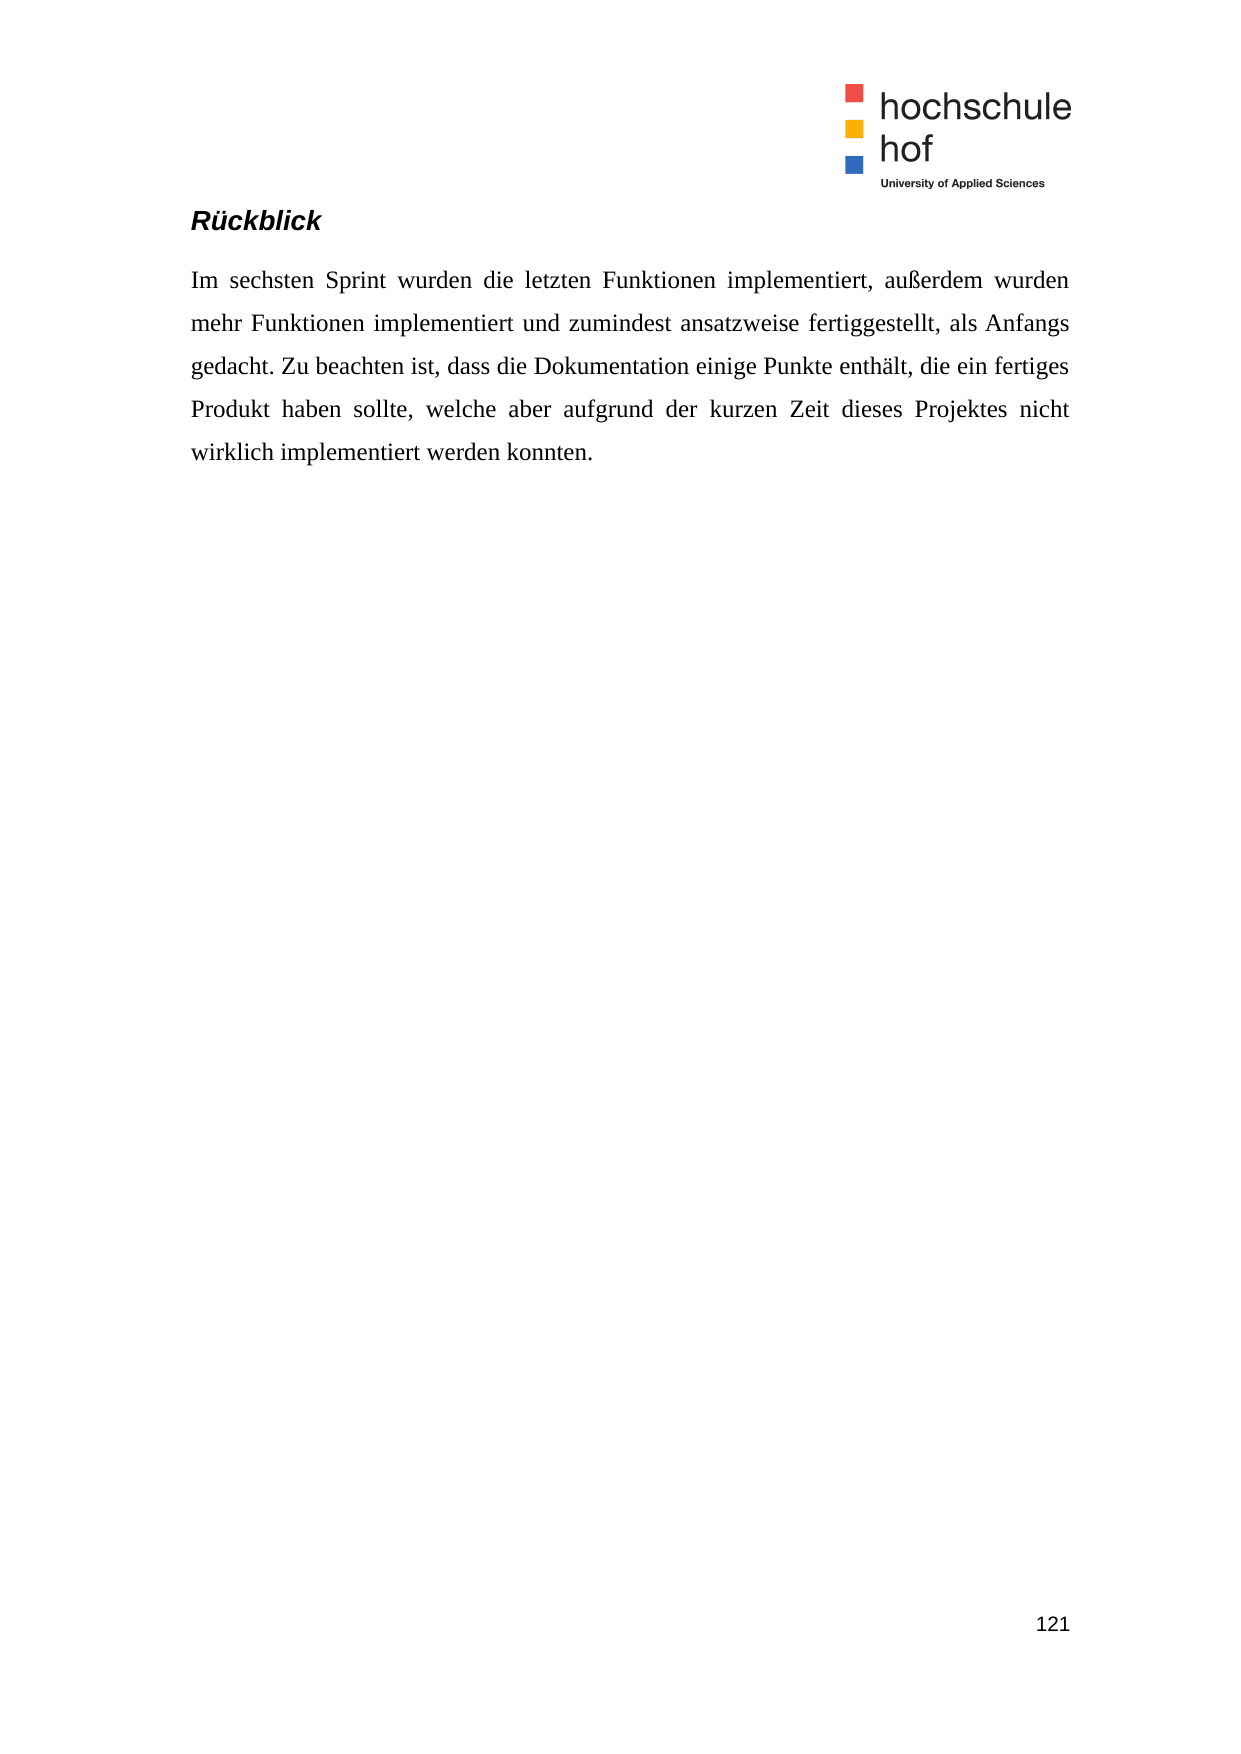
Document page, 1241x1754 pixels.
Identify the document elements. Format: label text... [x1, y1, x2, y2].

text Im sechsten Sprint wurden die letzten Funktionen implementiert, außerdem wurden mehr Funktionen implementiert und zumindest ansatzweise fertiggestellt, als Anfangs gedacht. Zu beachten ist, dass die Dokumentation einige Punkte enthält, die ein fertiges Produkt haben sollte, welche aber aufgrund der kurzen Zeit dieses Projektes nicht wirklich implementiert werden konnten. [191, 265, 1070, 466]
picture [845, 84, 1071, 189]
subtitle Rückblick [191, 204, 1070, 236]
